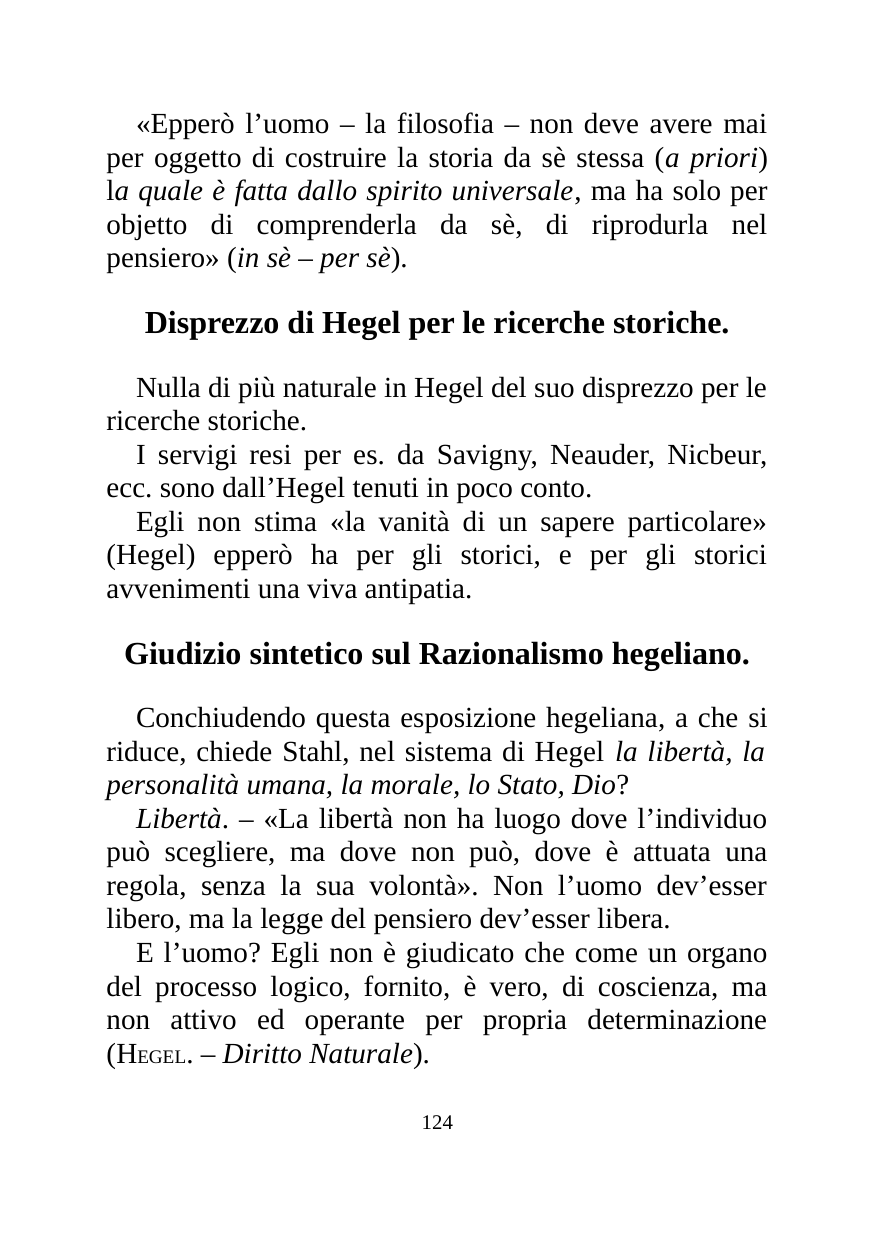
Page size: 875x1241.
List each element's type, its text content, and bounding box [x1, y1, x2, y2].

subtitle Giudizio sintetico sul Razionalismo hegeliano. [106, 634, 768, 671]
text Nulla di più naturale in Hegel del suo disprezzo per le ricerche storiche. [106, 370, 768, 437]
text Libertà. – «La libertà non ha luogo dove l’individuo può scegliere, ma dove non può, dove è attuata una regola, senza la sua volontà». Non l’uomo dev’esser libero, ma la legge del pensiero dev’esser libera. [106, 801, 768, 935]
subtitle Disprezzo di Hegel per le ricerche storiche. [106, 303, 768, 340]
text I servigi resi per es. da Savigny, Neauder, Nicbeur, ecc. sono dall’Hegel tenuti in poco conto. [106, 437, 768, 504]
text Egli non stima «la vanità di un sapere particolare» (Hegel) epperò ha per gli storici, e per gli storici avvenimenti una viva antipatia. [106, 504, 768, 604]
text «Epperò l’uomo – la filosofia – non deve avere mai per oggetto di costruire la storia da sè stessa (a priori) la quale è fatta dallo spirito universale, ma ha solo per objetto di comprenderla da sè, di riprodurla nel pensiero» (in sè – per sè). [106, 106, 768, 274]
text Conchiudendo questa esposizione hegeliana, a che si riduce, chiede Stahl, nel sistema di Hegel la libertà, la personalità umana, la morale, lo Stato, Dio? [106, 700, 768, 801]
text E l’uomo? Egli non è giudicato che come un organo del processo logico, fornito, è vero, di coscienza, ma non attivo ed operante per propria determinazione (Hegel. – Diritto Naturale). [106, 935, 768, 1069]
